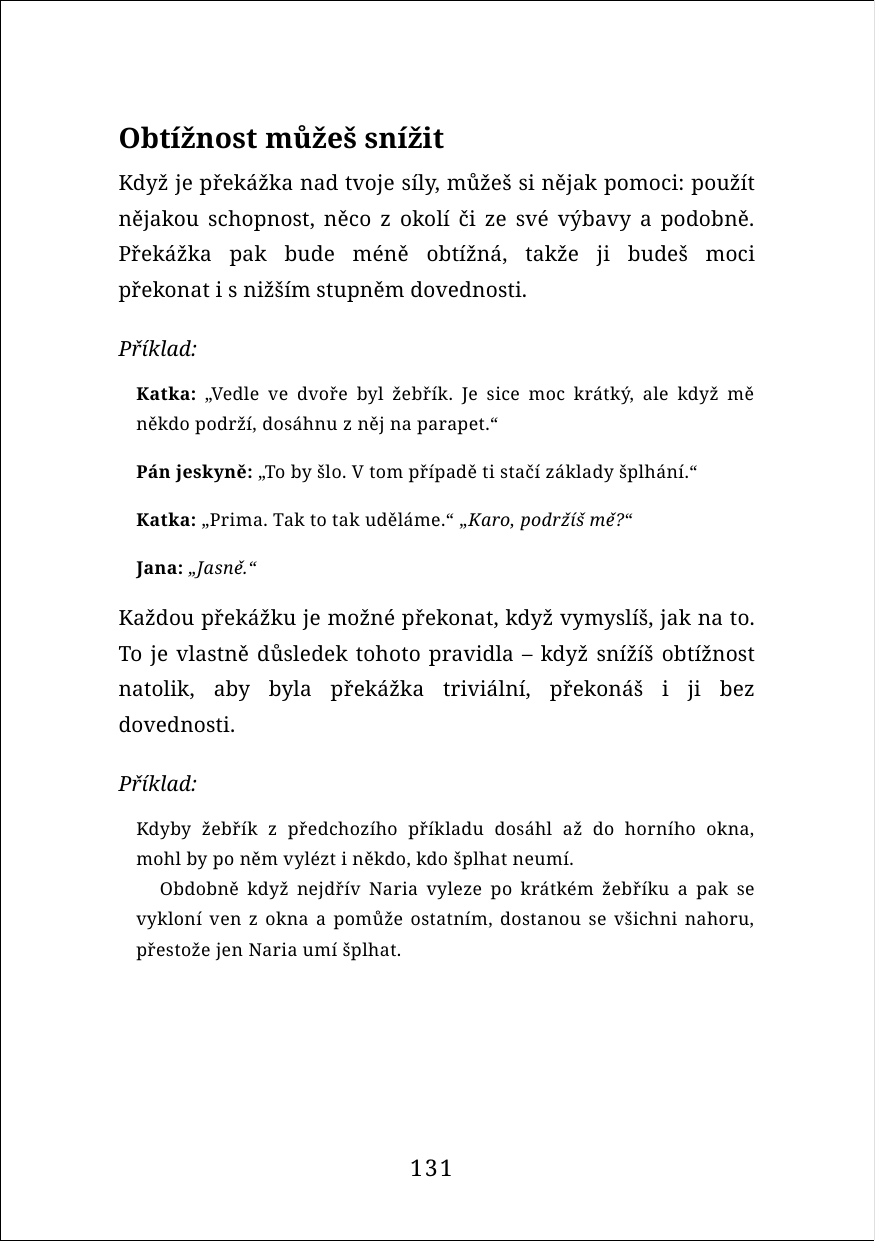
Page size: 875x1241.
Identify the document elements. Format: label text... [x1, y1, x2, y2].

text Jana: „Jasně.“ [136, 555, 756, 579]
text Když je překážka nad tvoje síly, můžeš si nějak pomoci: použít nějakou schopnost, něco z okolí či ze své výbavy a podobně. Překážka pak bude méně obtížná, takže ji budeš moci překonat i s nižším stupněm dovednosti. [118, 168, 756, 303]
text Příklad: [118, 334, 756, 362]
text Příklad: [118, 769, 756, 797]
text Kdyby žebřík z předchozího příkladu dosáhl až do horního okna, mohl by po něm vylézt i někdo, kdo šplhat neumí. Obdobně když nejdřív Naria vyleze po krátkém žebříku a pak se vykloní ven z okna a pomůže ostatním, dostanou se všichni nahoru, přestože jen Naria umí šplhat. [136, 816, 756, 961]
text Katka: „Vedle ve dvoře byl žebřík. Je sice moc krátký, ale když mě někdo podrží, dosáhnu z něj na parapet.“ [136, 381, 756, 436]
text Katka: „Prima. Tak to tak uděláme.“ „Karo, podržíš mě?“ [136, 507, 756, 532]
subtitle Obtížnost můžeš snížit [118, 118, 756, 157]
text Pán jeskyně: „To by šlo. V tom případě ti stačí základy šplhání.“ [136, 459, 756, 484]
text Každou překážku je možné překonat, když vymyslíš, jak na to. To je vlastně důsledek tohoto pravidla – když snížíš obtížnost natolik, aby byla překážka triviální, překonáš i ji bez dovednosti. [118, 603, 756, 738]
